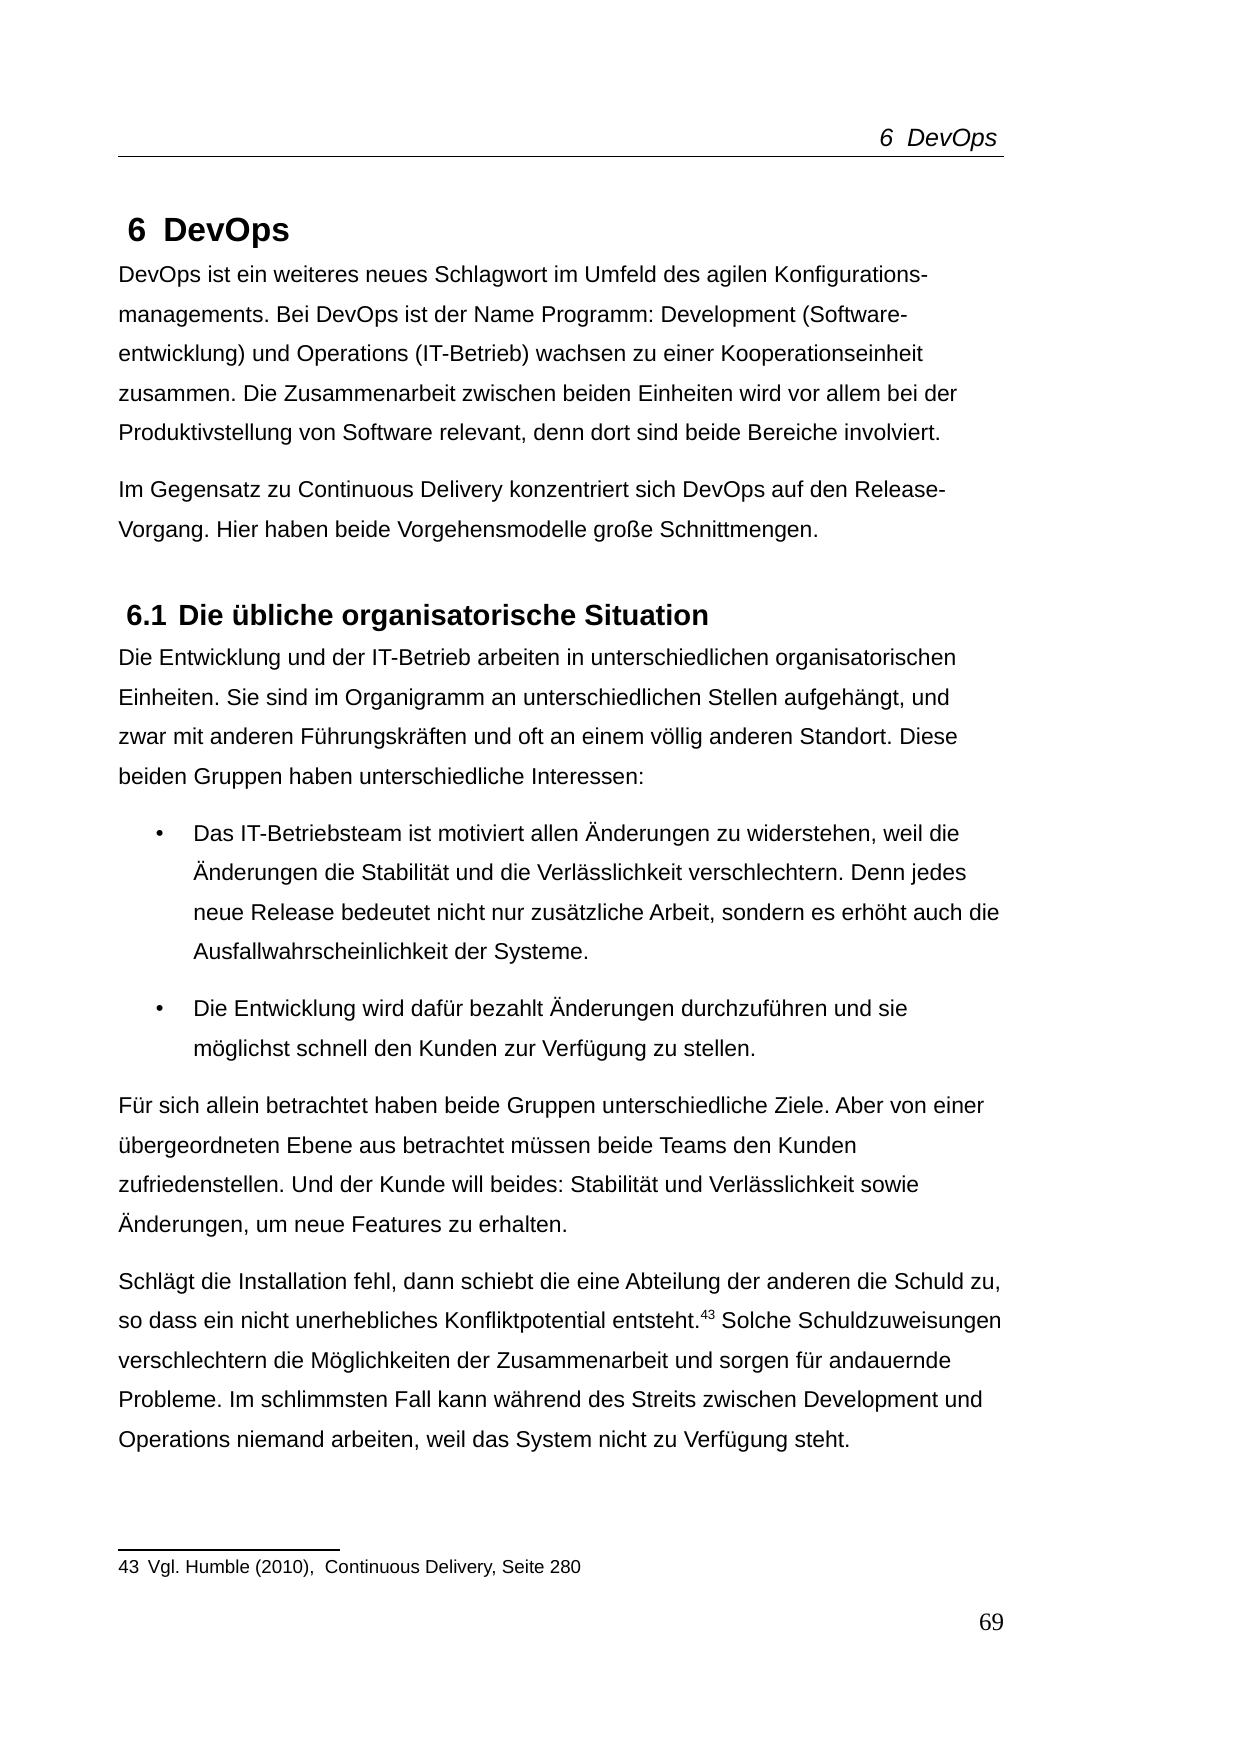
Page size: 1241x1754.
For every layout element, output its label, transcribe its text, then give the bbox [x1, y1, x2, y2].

text Die Entwicklung und der IT-Betrieb arbeiten in unterschiedlichen organisatorischen Einheiten. Sie sind im Organigramm an unterschiedlichen Stellen aufgehängt, und zwar mit anderen Führungskräften und oft an einem völlig anderen Standort. Diese beiden Gruppen haben unterschiedliche Interessen: [118, 644, 1004, 789]
subtitle Die übliche organisatorische Situation [118, 598, 1004, 632]
text Für sich allein betrachtet haben beide Gruppen unterschiedliche Ziele. Aber von einer übergeordneten Ebene aus betrachtet müssen beide Teams den Kunden zufriedenstellen. Und der Kunde will beides: Stabilität und Verlässlichkeit sowie Änderungen, um neue Features zu erhalten. [118, 1092, 1004, 1237]
list Das IT-Betriebsteam ist motiviert allen Änderungen zu widerstehen, weil die Änderungen die Stabilität und die Verlässlichkeit verschlechtern. Denn jedes neue Release bedeutet nicht nur zusätzliche Arbeit, sondern es erhöht auch die Ausfallwahrscheinlichkeit der Systeme. [156, 820, 1004, 964]
text Im Gegensatz zu Continuous Delivery konzentriert sich DevOps auf den Release-Vorgang. Hier haben beide Vorgehensmodelle große Schnittmengen. [118, 476, 1004, 542]
text Schlägt die Installation fehl, dann schiebt die eine Abteilung der anderen die Schuld zu, so dass ein nicht unerhebliches Konfliktpotential entsteht. Solche Schuldzuweisungen verschlechtern die Möglichkeiten der Zusammenarbeit und sorgen für andauernde Probleme. Im schlimmsten Fall kann während des Streits zwischen Development und Operations niemand arbeiten, weil das System nicht zu Verfügung steht. [118, 1268, 1004, 1452]
subtitle DevOps [118, 210, 1004, 249]
text Vgl. Humble (2010), Continuous Delivery, Seite 280 [118, 1556, 1004, 1578]
text DevOps ist ein weiteres neues Schlagwort im Umfeld des agilen Konfigurations-managements. Bei DevOps ist der Name Programm: Development (Software-entwicklung) und Operations (IT-Betrieb) wachsen zu einer Kooperationseinheit zusammen. Die Zusammenarbeit zwischen beiden Einheiten wird vor allem bei der Produktivstellung von Software relevant, denn dort sind beide Bereiche involviert. [118, 261, 1004, 446]
list Die Entwicklung wird dafür bezahlt Änderungen durchzuführen und sie möglichst schnell den Kunden zur Verfügung zu stellen. [156, 995, 1004, 1061]
